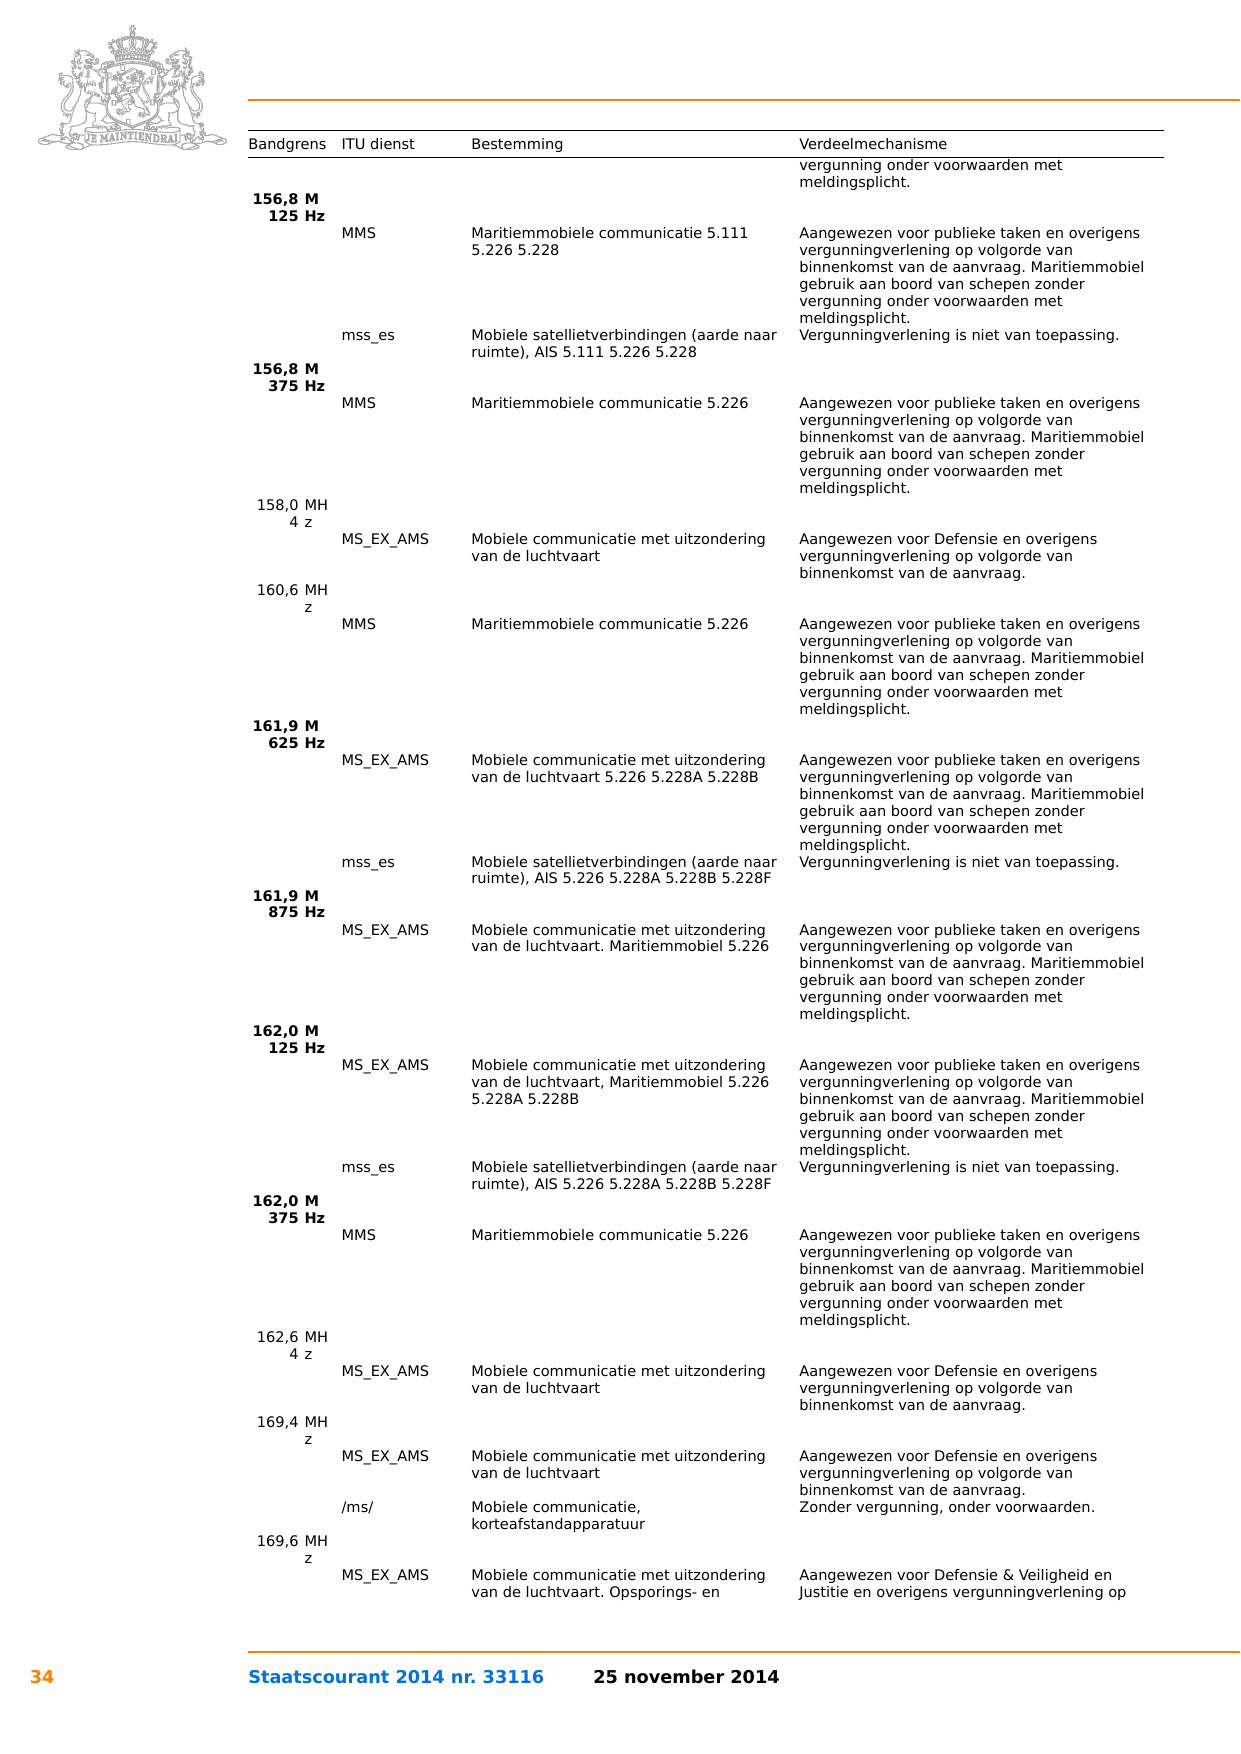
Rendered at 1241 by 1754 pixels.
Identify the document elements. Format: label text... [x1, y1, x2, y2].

table_cell [336, 158, 465, 191]
table_cell [248, 616, 298, 718]
table_header ITU dienst [336, 131, 465, 157]
table_cell [336, 1329, 465, 1363]
table_cell MMS [336, 395, 465, 497]
table_cell MMS [336, 616, 465, 718]
table_cell mss_es [336, 1159, 465, 1193]
table_cell mss_es [336, 854, 465, 887]
table_cell MS_EX_AMS [336, 1448, 465, 1499]
table_cell MHz [298, 191, 336, 225]
table_cell [465, 1533, 793, 1567]
table_cell [793, 582, 1163, 616]
table_cell [465, 582, 793, 616]
table_cell MS_EX_AMS [336, 752, 465, 853]
table_cell Aangewezen voor publieke taken en overigens vergunningverlening op volgorde van binnenkomst van de aanvraag. Maritiemmobiel gebruik aan boord van schepen zonder vergunning onder voorwaarden met meldingsplicht. [793, 616, 1163, 718]
table_header Verdeelmechanisme [793, 131, 1163, 157]
table_cell 162,0375 [248, 1193, 298, 1227]
table_cell /ms/ [336, 1499, 465, 1533]
table_cell [298, 158, 336, 191]
table_cell [248, 225, 298, 327]
table_cell Aangewezen voor Defensie & Veiligheid en Justitie en overigens vergunningverlening op [793, 1567, 1163, 1601]
table_cell MS_EX_AMS [336, 531, 465, 582]
table_cell [248, 327, 298, 361]
table_cell MHz [298, 361, 336, 395]
table_cell [793, 718, 1163, 752]
table_cell 161,9625 [248, 718, 298, 752]
table_cell MHz [298, 718, 336, 752]
table_cell [298, 1159, 336, 1193]
table_cell 162,64 [248, 1329, 298, 1363]
table_cell vergunning onder voorwaarden met meldingsplicht. [793, 158, 1163, 191]
table_cell Aangewezen voor Defensie en overigens vergunningverlening op volgorde van binnenkomst van de aanvraag. [793, 1448, 1163, 1499]
table_cell MHz [298, 582, 336, 616]
table_cell [336, 1193, 465, 1227]
table_cell 162,0125 [248, 1023, 298, 1057]
table_cell [298, 1448, 336, 1499]
table_cell MHz [298, 888, 336, 921]
table_cell [465, 191, 793, 225]
table_cell Maritiemmobiele communicatie 5.226 [465, 616, 793, 718]
table_cell [248, 395, 298, 497]
table_cell [793, 1193, 1163, 1227]
table_cell Aangewezen voor Defensie en overigens vergunningverlening op volgorde van binnenkomst van de aanvraag. [793, 1363, 1163, 1414]
table_cell [793, 1329, 1163, 1363]
table_cell [248, 1159, 298, 1193]
table_cell Mobiele satellietverbindingen (aarde naar ruimte), AIS 5.111 5.226 5.228 [465, 327, 793, 361]
table_cell [336, 191, 465, 225]
table_cell MHz [298, 1329, 336, 1363]
table_cell 169,6 [248, 1533, 298, 1567]
table_cell Mobiele satellietverbindingen (aarde naar ruimte), AIS 5.226 5.228A 5.228B 5.228F [465, 1159, 793, 1193]
table_cell Maritiemmobiele communicatie 5.226 [465, 1227, 793, 1329]
table_cell Vergunningverlening is niet van toepassing. [793, 1159, 1163, 1193]
table_cell [336, 497, 465, 531]
table_cell [793, 497, 1163, 531]
table_cell Maritiemmobiele communicatie 5.226 [465, 395, 793, 497]
table_cell MS_EX_AMS [336, 1567, 465, 1601]
table_cell Mobiele communicatie met uitzondering van de luchtvaart [465, 1448, 793, 1499]
table_header Bandgrens [248, 131, 336, 157]
table_cell [465, 888, 793, 921]
table_cell [248, 1057, 298, 1159]
table_cell [298, 1227, 336, 1329]
table_cell MHz [298, 1533, 336, 1567]
table_cell MS_EX_AMS [336, 921, 465, 1023]
table_cell MS_EX_AMS [336, 1363, 465, 1414]
table_cell [298, 327, 336, 361]
table_cell MHz [298, 497, 336, 531]
table_cell Aangewezen voor Defensie en overigens vergunningverlening op volgorde van binnenkomst van de aanvraag. [793, 531, 1163, 582]
table_cell [248, 1567, 298, 1601]
table_cell Zonder vergunning, onder voorwaarden. [793, 1499, 1163, 1533]
table_cell [793, 1533, 1163, 1567]
table_cell [298, 921, 336, 1023]
table_cell Maritiemmobiele communicatie 5.111 5.226 5.228 [465, 225, 793, 327]
table_cell 158,04 [248, 497, 298, 531]
table_cell Mobiele communicatie met uitzondering van de luchtvaart. Opsporings- en [465, 1567, 793, 1601]
table_cell 160,6 [248, 582, 298, 616]
table_cell [793, 1023, 1163, 1057]
table_cell [298, 531, 336, 582]
table_cell [465, 1329, 793, 1363]
table_cell MHz [298, 1023, 336, 1057]
table_cell MMS [336, 1227, 465, 1329]
table_cell [298, 1057, 336, 1159]
table_cell [336, 582, 465, 616]
table_cell Aangewezen voor publieke taken en overigens vergunningverlening op volgorde van binnenkomst van de aanvraag. Maritiemmobiel gebruik aan boord van schepen zonder vergunning onder voorwaarden met meldingsplicht. [793, 395, 1163, 497]
table_cell mss_es [336, 327, 465, 361]
table_cell MMS [336, 225, 465, 327]
table_cell Aangewezen voor publieke taken en overigens vergunningverlening op volgorde van binnenkomst van de aanvraag. Maritiemmobiel gebruik aan boord van schepen zonder vergunning onder voorwaarden met meldingsplicht. [793, 752, 1163, 853]
table_cell Aangewezen voor publieke taken en overigens vergunningverlening op volgorde van binnenkomst van de aanvraag. Maritiemmobiel gebruik aan boord van schepen zonder vergunning onder voorwaarden met meldingsplicht. [793, 1057, 1163, 1159]
table_cell [298, 395, 336, 497]
table_cell [298, 752, 336, 853]
table_cell [465, 1414, 793, 1448]
table_cell [248, 854, 298, 887]
table_cell [298, 1567, 336, 1601]
table_cell Vergunningverlening is niet van toepassing. [793, 327, 1163, 361]
table_cell MHz [298, 1414, 336, 1448]
table_cell [298, 1499, 336, 1533]
table_cell [248, 1227, 298, 1329]
table_cell [298, 616, 336, 718]
table_cell Mobiele communicatie, korteafstandapparatuur [465, 1499, 793, 1533]
table_cell Mobiele communicatie met uitzondering van de luchtvaart [465, 1363, 793, 1414]
table_cell [465, 158, 793, 191]
table_cell [793, 361, 1163, 395]
table_cell 169,4 [248, 1414, 298, 1448]
table_cell [248, 531, 298, 582]
table_cell Mobiele communicatie met uitzondering van de luchtvaart. Maritiemmobiel 5.226 [465, 921, 793, 1023]
table_cell [298, 225, 336, 327]
picture [38, 25, 227, 150]
table_cell [465, 361, 793, 395]
table_cell Mobiele communicatie met uitzondering van de luchtvaart 5.226 5.228A 5.228B [465, 752, 793, 853]
table_cell Aangewezen voor publieke taken en overigens vergunningverlening op volgorde van binnenkomst van de aanvraag. Maritiemmobiel gebruik aan boord van schepen zonder vergunning onder voorwaarden met meldingsplicht. [793, 921, 1163, 1023]
table_cell MS_EX_AMS [336, 1057, 465, 1159]
table_cell Mobiele communicatie met uitzondering van de luchtvaart [465, 531, 793, 582]
table_cell [793, 888, 1163, 921]
table_cell Mobiele satellietverbindingen (aarde naar ruimte), AIS 5.226 5.228A 5.228B 5.228F [465, 854, 793, 887]
table_cell [465, 497, 793, 531]
table_cell [248, 752, 298, 853]
table_cell Aangewezen voor publieke taken en overigens vergunningverlening op volgorde van binnenkomst van de aanvraag. Maritiemmobiel gebruik aan boord van schepen zonder vergunning onder voorwaarden met meldingsplicht. [793, 1227, 1163, 1329]
table_cell 156,8125 [248, 191, 298, 225]
table_cell [336, 888, 465, 921]
table_cell [336, 1533, 465, 1567]
table_cell [465, 1023, 793, 1057]
table_cell [298, 854, 336, 887]
table_cell [336, 718, 465, 752]
table_cell [465, 718, 793, 752]
table_cell [248, 1363, 298, 1414]
table_cell 161,9875 [248, 888, 298, 921]
table_cell MHz [298, 1193, 336, 1227]
table_cell [248, 158, 298, 191]
table_cell [336, 1414, 465, 1448]
table_cell [793, 191, 1163, 225]
table_cell [793, 1414, 1163, 1448]
table_cell Vergunningverlening is niet van toepassing. [793, 854, 1163, 887]
table_cell Aangewezen voor publieke taken en overigens vergunningverlening op volgorde van binnenkomst van de aanvraag. Maritiemmobiel gebruik aan boord van schepen zonder vergunning onder voorwaarden met meldingsplicht. [793, 225, 1163, 327]
table_cell [248, 1448, 298, 1499]
table_cell [248, 921, 298, 1023]
table_cell [336, 361, 465, 395]
table_header Bestemming [465, 131, 793, 157]
table_cell Mobiele communicatie met uitzondering van de luchtvaart, Maritiemmobiel 5.226 5.228A 5.228B [465, 1057, 793, 1159]
table_cell [248, 1499, 298, 1533]
table_cell [336, 1023, 465, 1057]
table_cell [465, 1193, 793, 1227]
table_cell 156,8375 [248, 361, 298, 395]
table_cell [298, 1363, 336, 1414]
